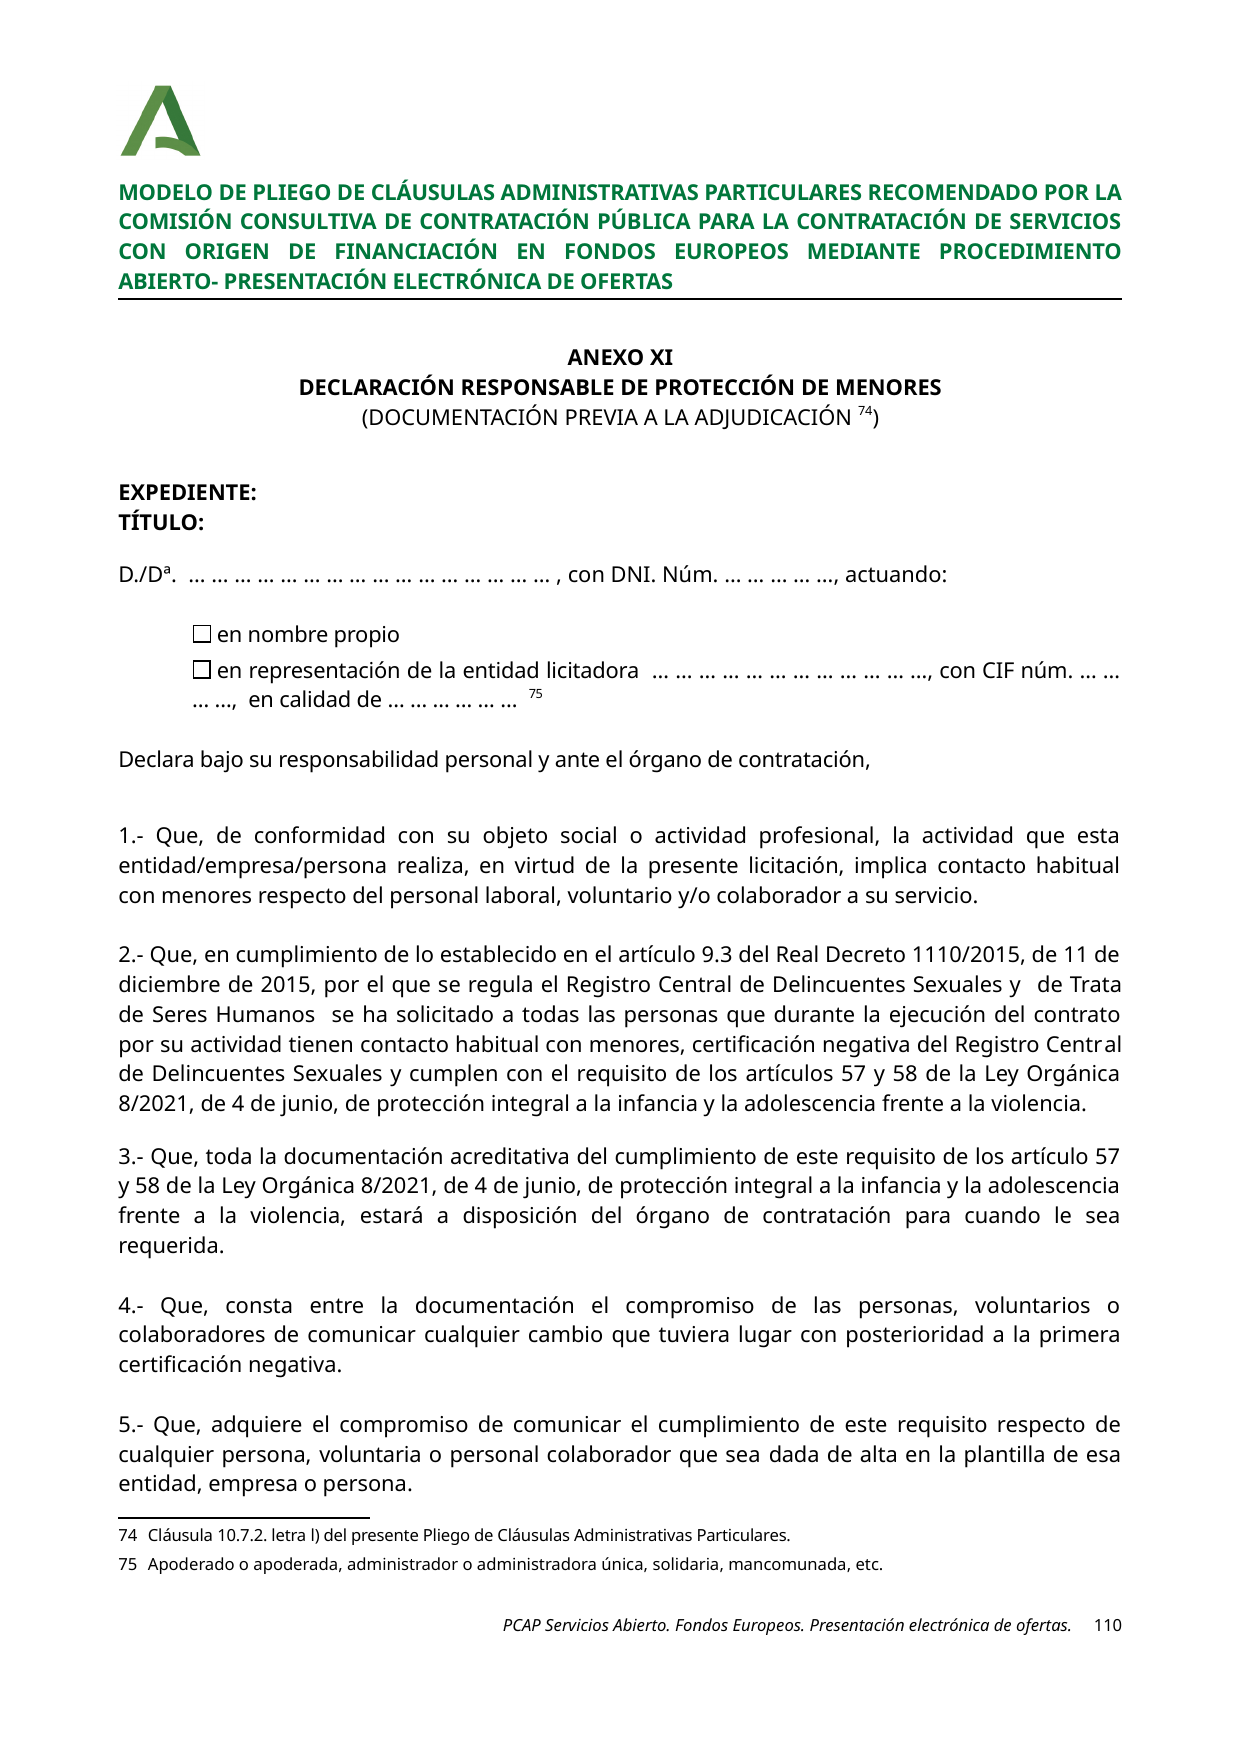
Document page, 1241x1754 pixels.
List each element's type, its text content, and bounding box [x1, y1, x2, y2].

text D./Dª. … … … … … … … … … … … … … … … … , con DNI. Núm. … … … … …, actuando: [118, 559, 1122, 589]
text 4.- Que, consta entre la documentación el compromiso de las personas, voluntarios o colaboradores de comunicar cualquier cambio que tuviera lugar con posterioridad a la primera certificación negativa. [118, 1289, 1122, 1379]
text MODELO DE PLIEGO DE CLÁUSULAS ADMINISTRATIVAS PARTICULARES RECOMENDADO POR LA COMISIÓN CONSULTIVA DE CONTRATACIÓN PÚBLICA PARA LA CONTRATACIÓN DE SERVICIOS CON ORIGEN DE FINANCIACIÓN EN FONDOS EUROPEOS MEDIANTE PROCEDIMIENTO ABIERTO- PRESENTACIÓN ELECTRÓNICA DE OFERTAS [118, 177, 1122, 298]
text EXPEDIENTE: [118, 477, 1122, 507]
text Declara bajo su responsabilidad personal y ante el órgano de contratación, [118, 744, 1122, 774]
text Apoderado o apoderada, administrador o administradora única, solidaria, mancomunada, etc. [118, 1553, 1122, 1575]
text DECLARACIÓN RESPONSABLE DE PROTECCIÓN DE MENORES [118, 372, 1122, 402]
text en representación de la entidad licitadora … … … … … … … … … … … …, con CIF núm. … … … …, en calidad de … … … … … … [192, 655, 1122, 714]
text 2.- Que, en cumplimiento de lo establecido en el artículo 9.3 del Real Decreto 1110/2015, de 11 de diciembre de 2015, por el que se regula el Registro Central de Delincuentes Sexuales y de Trata de Seres Humanos se ha solicitado a todas las personas que durante la ejecución del contrato por su actividad tienen contacto habitual con menores, certificación negativa del Registro Central de Delincuentes Sexuales y cumplen con el requisito de los artículos 57 y 58 de la Ley Orgánica 8/2021, de 4 de junio, de protección integral a la infancia y la adolescencia frente a la violencia. [118, 939, 1122, 1118]
picture [116, 81, 205, 160]
text en nombre propio [192, 619, 1122, 649]
text 1.- Que, de conformidad con su objeto social o actividad profesional, la actividad que esta entidad/empresa/persona realiza, en virtud de la presente licitación, implica contacto habitual con menores respecto del personal laboral, voluntario y/o colaborador a su servicio. [118, 820, 1122, 909]
text 3.- Que, toda la documentación acreditativa del cumplimiento de este requisito de los artículo 57 y 58 de la Ley Orgánica 8/2021, de 4 de junio, de protección integral a la infancia y la adolescencia frente a la violencia, estará a disposición del órgano de contratación para cuando le sea requerida. [118, 1141, 1122, 1260]
text 5.- Que, adquiere el compromiso de comunicar el cumplimiento de este requisito respecto de cualquier persona, voluntaria o personal colaborador que sea dada de alta en la plantilla de esa entidad, empresa o persona. [118, 1409, 1122, 1498]
text ANEXO XI [118, 342, 1122, 372]
text TÍTULO: [118, 507, 1122, 537]
text Cláusula 10.7.2. letra l) del presente Pliego de Cláusulas Administrativas Particulares. [118, 1524, 1122, 1547]
text (DOCUMENTACIÓN PREVIA A LA ADJUDICACIÓN ) [118, 402, 1122, 432]
